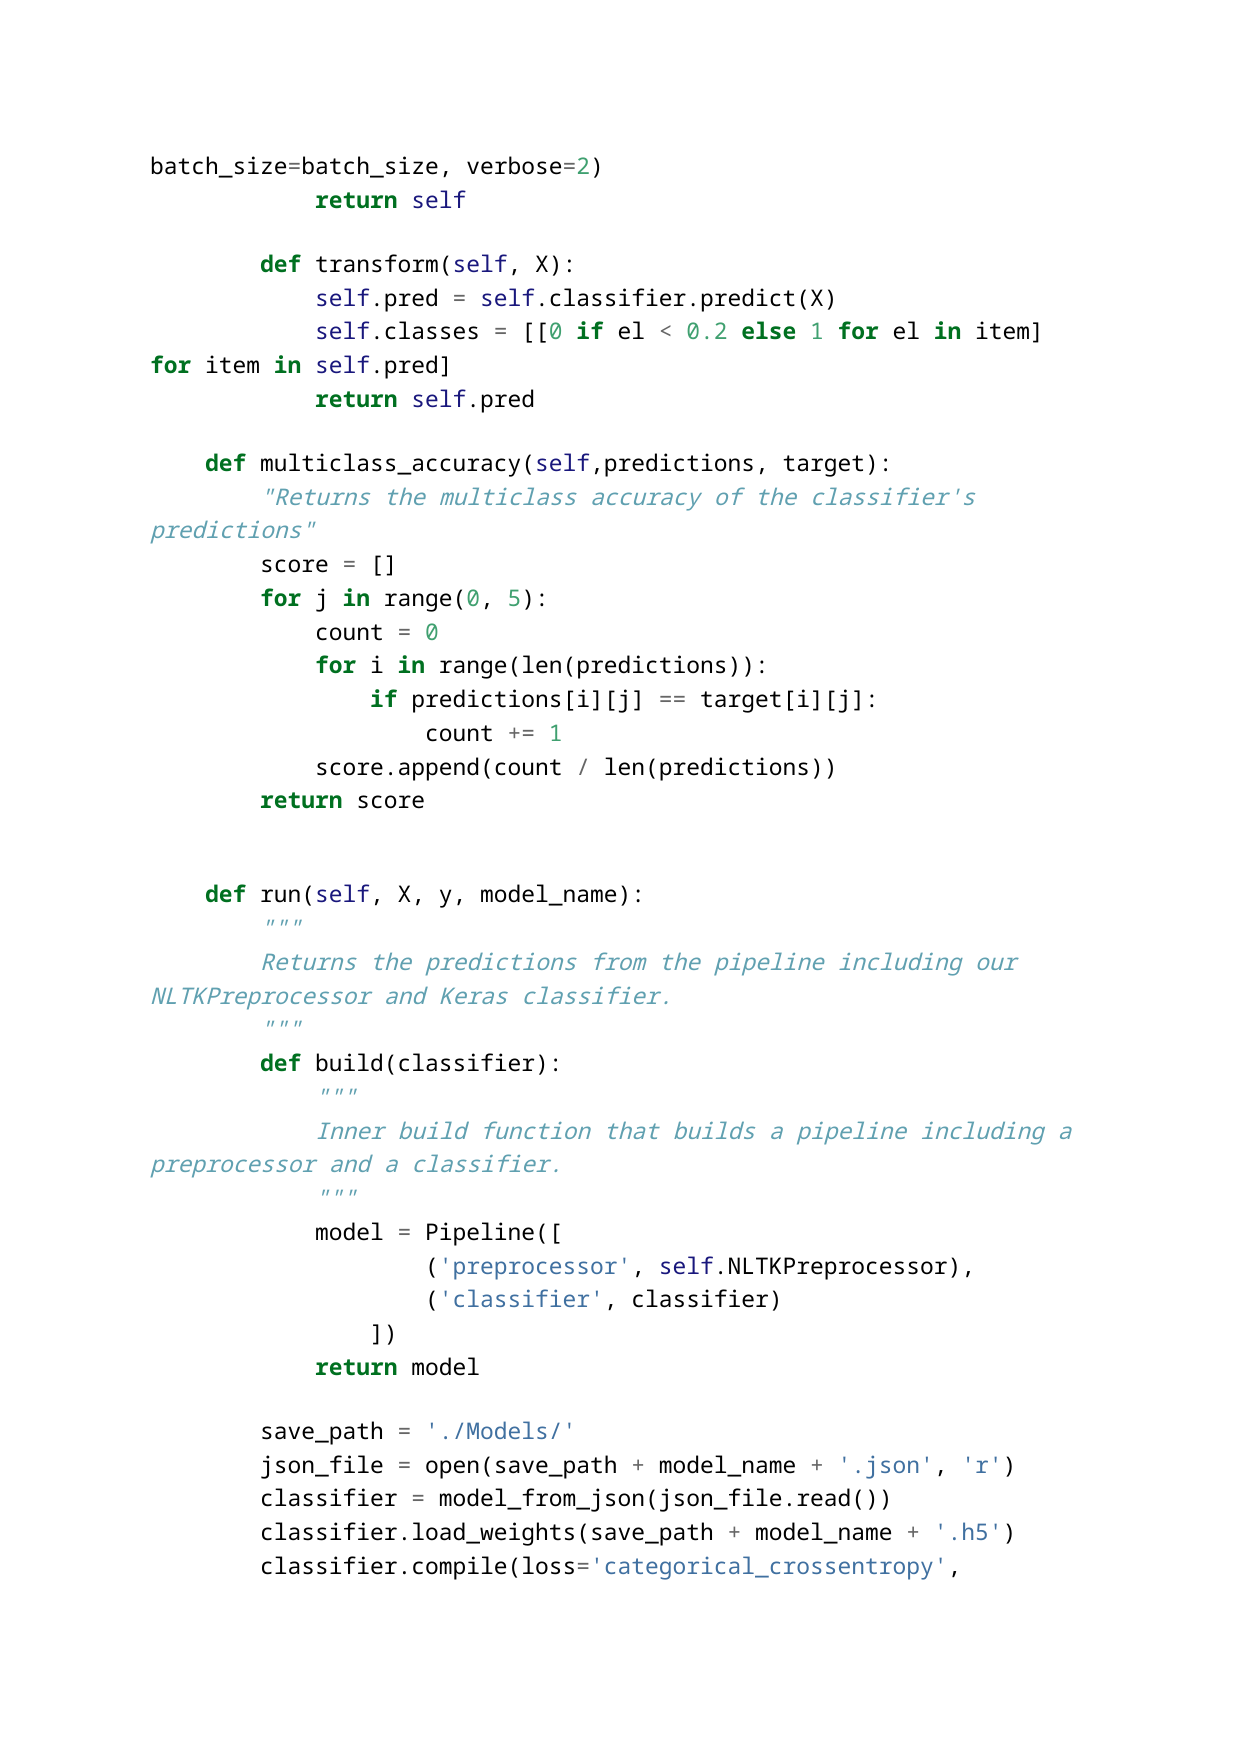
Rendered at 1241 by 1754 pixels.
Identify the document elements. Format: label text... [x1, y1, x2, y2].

text batch_size=batch_size, verbose=2) return self def transform(self, X): self.pred = self.classifier.predict(X) self.classes = [[0 if el < 0.2 else 1 for el in item] for item in self.pred] return self.pred def multiclass_accuracy(self,predictions, target): "Returns the multiclass accuracy of the classifier's predictions" score = [] for j in range(0, 5): count = 0 for i in range(len(predictions)): if predictions[i][j] == target[i][j]: count += 1 score.append(count / len(predictions)) return score def run(self, X, y, model_name): """ Returns the predictions from the pipeline including our NLTKPreprocessor and Keras classifier. """ def build(classifier): """ Inner build function that builds a pipeline including a preprocessor and a classifier. """ model = Pipeline([ ('preprocessor', self.NLTKPreprocessor), ('classifier', classifier) ]) return model save_path = './Models/' json_file = open(save_path + model_name + '.json', 'r') classifier = model_from_json(json_file.read()) classifier.load_weights(save_path + model_name + '.h5') classifier.compile(loss='categorical_crossentropy', [150, 150, 1090, 1581]
